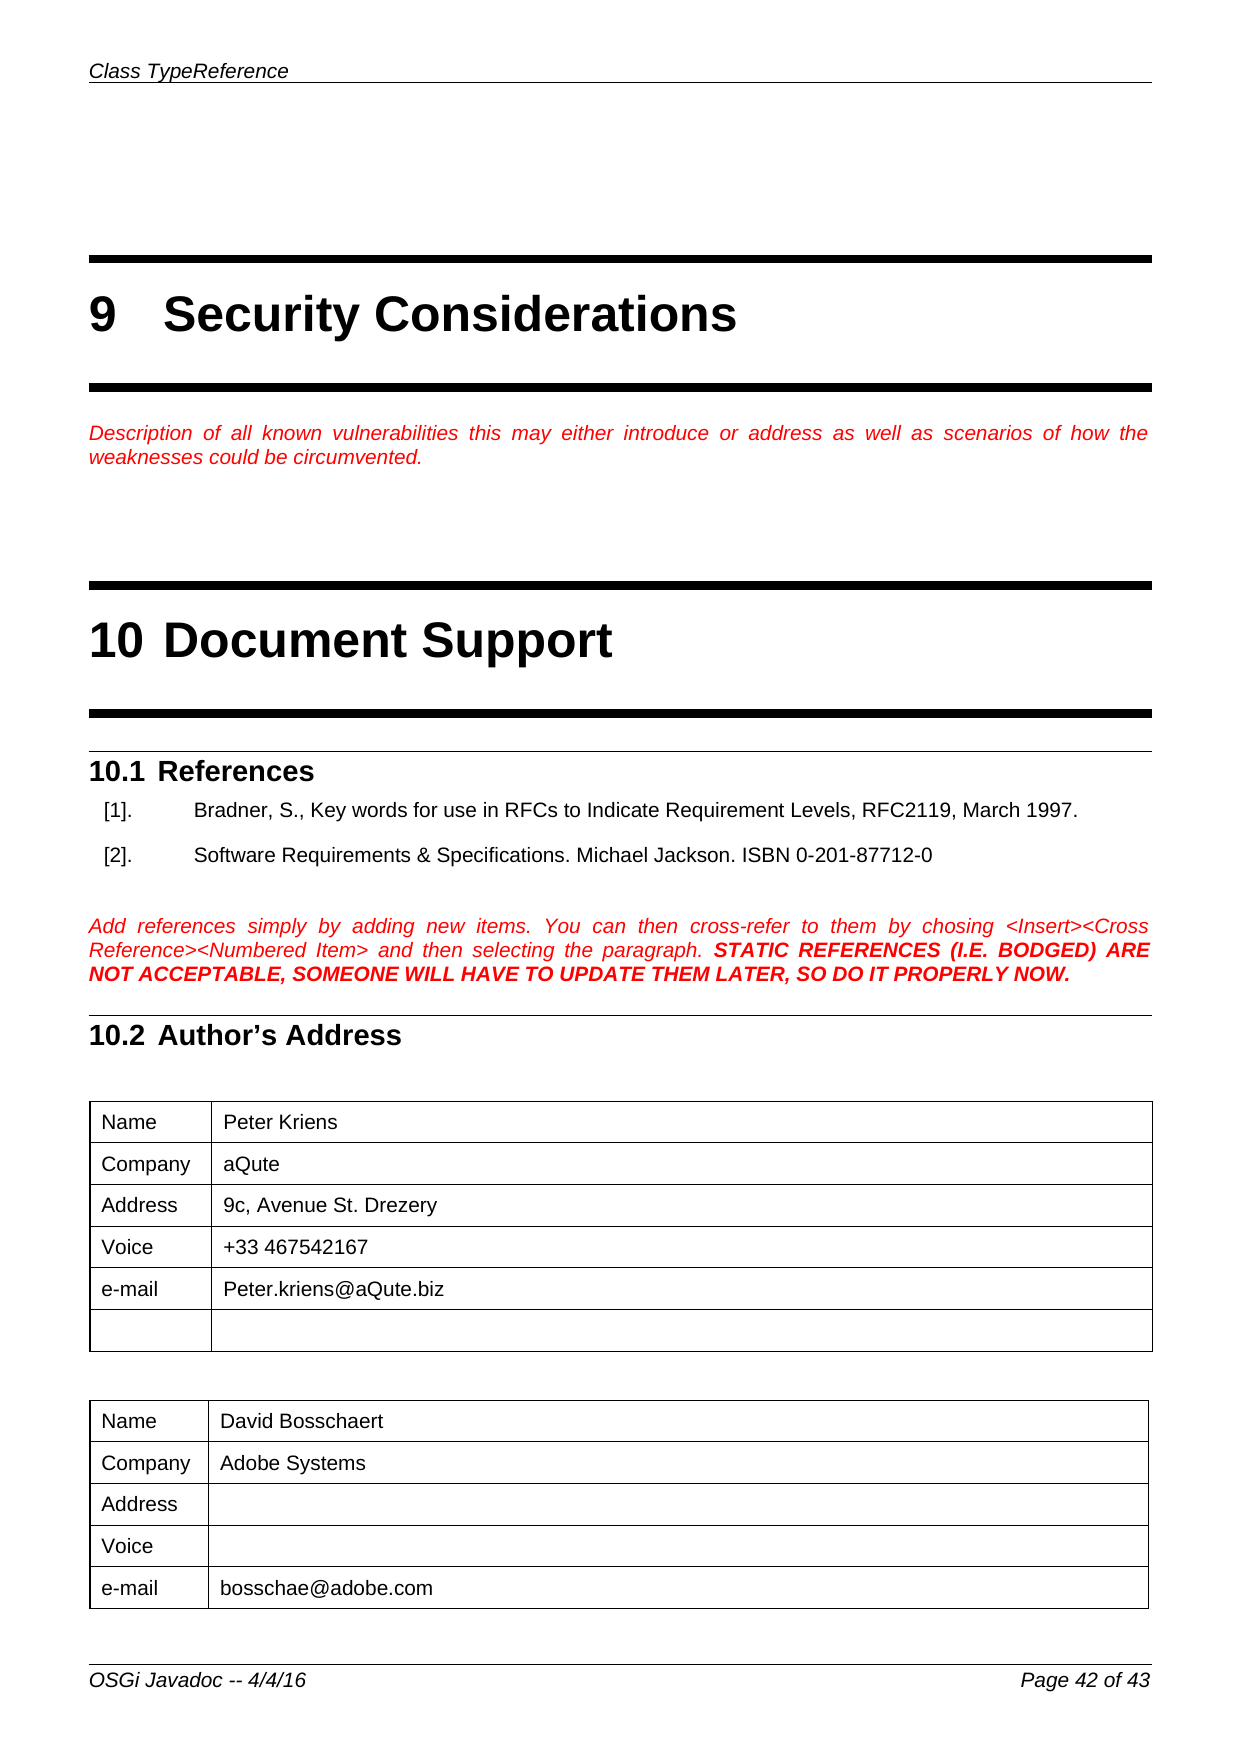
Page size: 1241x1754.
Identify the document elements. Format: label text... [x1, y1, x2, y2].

table_cell Address [91, 1484, 208, 1524]
table_cell Voice [91, 1526, 208, 1566]
table_header Name [91, 1102, 211, 1142]
table_cell aQute [212, 1143, 1152, 1184]
list Bradner, S., Key words for use in RFCs to Indicate Requirement Levels, RFC2119, March 1997. [103, 798, 1152, 822]
table_cell bosschae@adobe.com [209, 1567, 1148, 1608]
table_cell +33 467542167 [212, 1227, 1152, 1267]
table_header Peter Kriens [212, 1102, 1152, 1142]
table_cell Voice [91, 1227, 211, 1267]
table_cell e-mail [91, 1268, 211, 1309]
table_cell Address [91, 1185, 211, 1226]
table_cell Company [91, 1442, 208, 1483]
subtitle Document Support [88, 582, 1152, 718]
table_cell [209, 1526, 1148, 1566]
text Add references simply by adding new items. You can then cross-refer to them by chosing <Insert><Cross Reference><Numbered Item> and then selecting the paragraph. STATIC REFERENCES (I.E. BODGED) ARE NOT ACCEPTABLE, SOMEONE WILL HAVE TO UPDATE THEM LATER, SO DO IT PROPERLY NOW. [88, 914, 1152, 986]
table_cell [91, 1310, 211, 1351]
subtitle Security Considerations [88, 256, 1152, 392]
table_cell [212, 1310, 1152, 1351]
list Software Requirements & Specifications. Michael Jackson. ISBN 0-201-87712-0 [103, 843, 1152, 867]
table_cell 9c, Avenue St. Drezery [212, 1185, 1152, 1226]
table_cell [209, 1484, 1148, 1524]
subtitle References [88, 752, 1152, 788]
table_header David Bosschaert [209, 1401, 1148, 1441]
table_cell Company [91, 1143, 211, 1184]
table_cell Peter.kriens@aQute.biz [212, 1268, 1152, 1309]
text Description of all known vulnerabilities this may either introduce or address as well as scenarios of how the weaknesses could be circumvented. [88, 421, 1152, 469]
subtitle Author’s Address [88, 1016, 1152, 1052]
table_cell Adobe Systems [209, 1442, 1148, 1483]
table_cell e-mail [91, 1567, 208, 1608]
table_header Name [91, 1401, 208, 1441]
